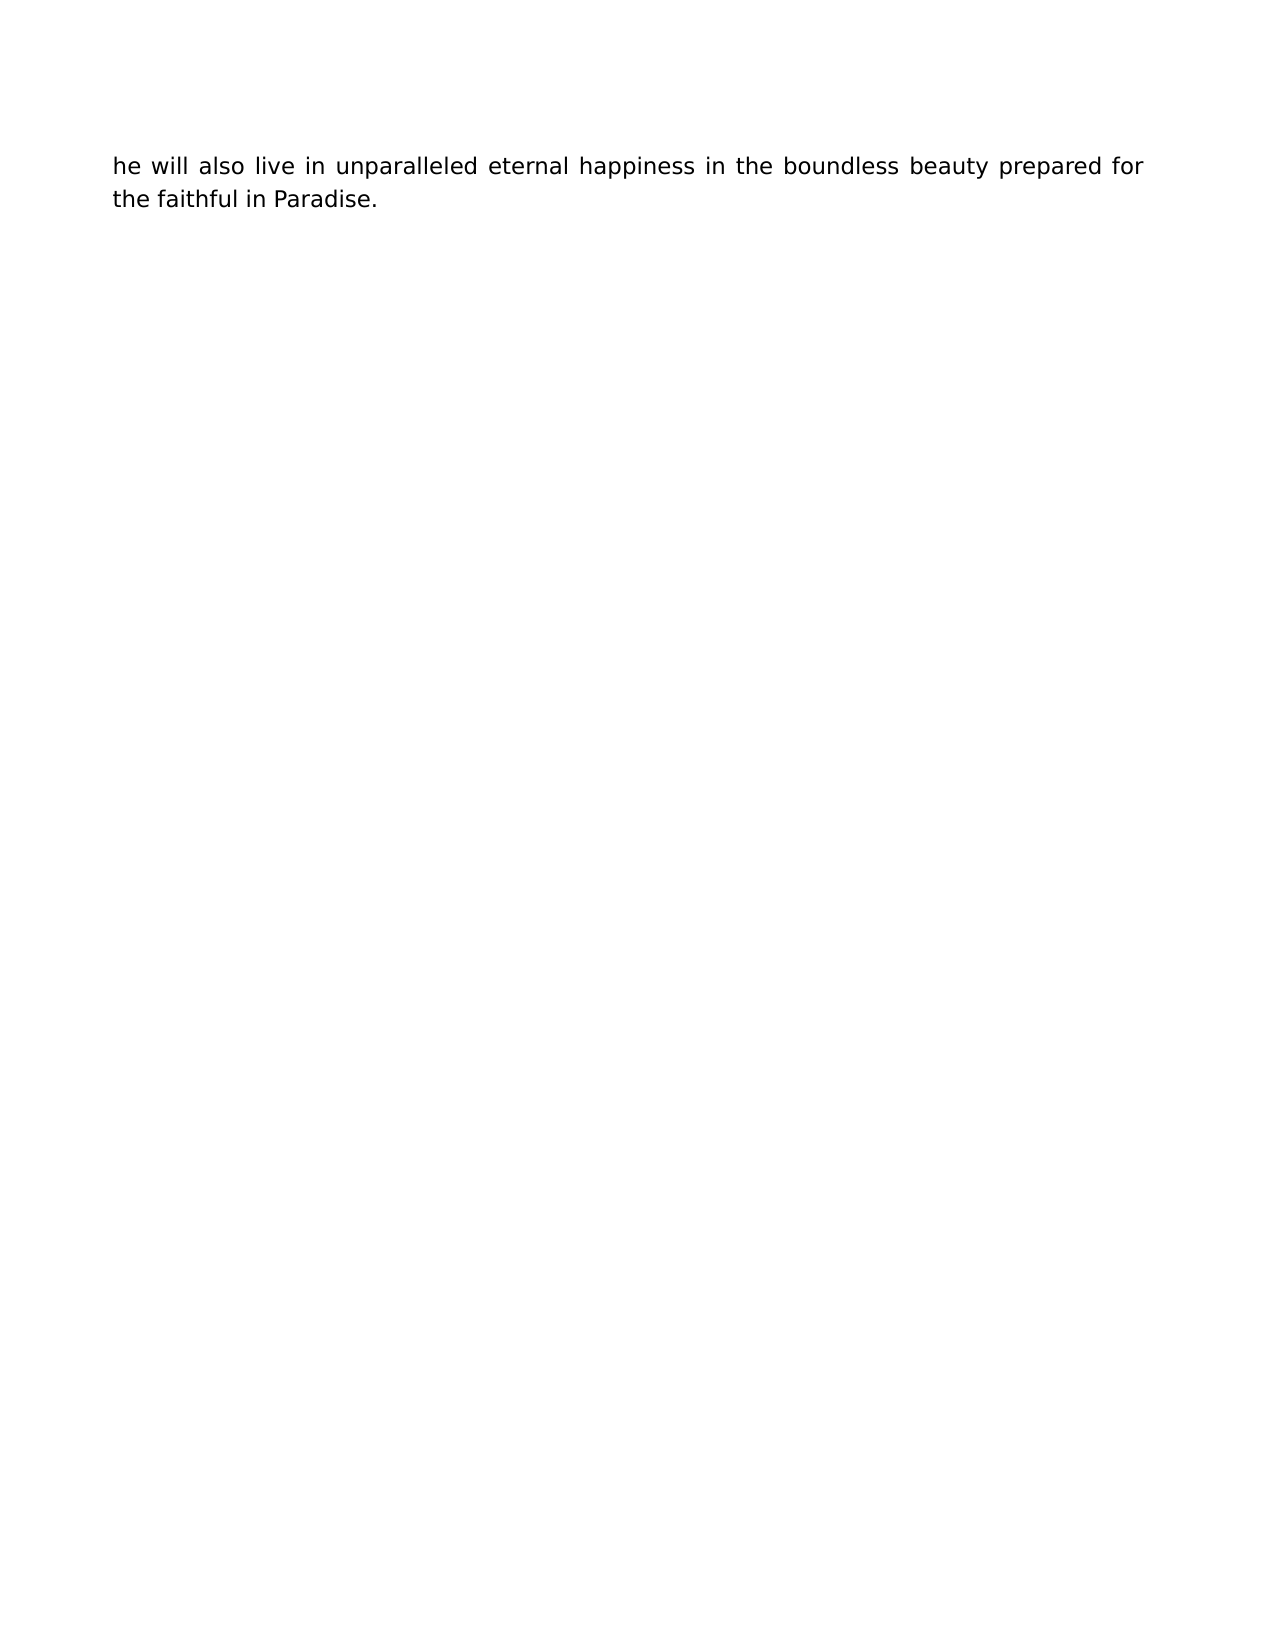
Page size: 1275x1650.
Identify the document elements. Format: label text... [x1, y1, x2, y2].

text he will also live in unparalleled eternal happiness in the boundless beauty prepared for the faithful in Paradise. [112, 148, 1145, 214]
